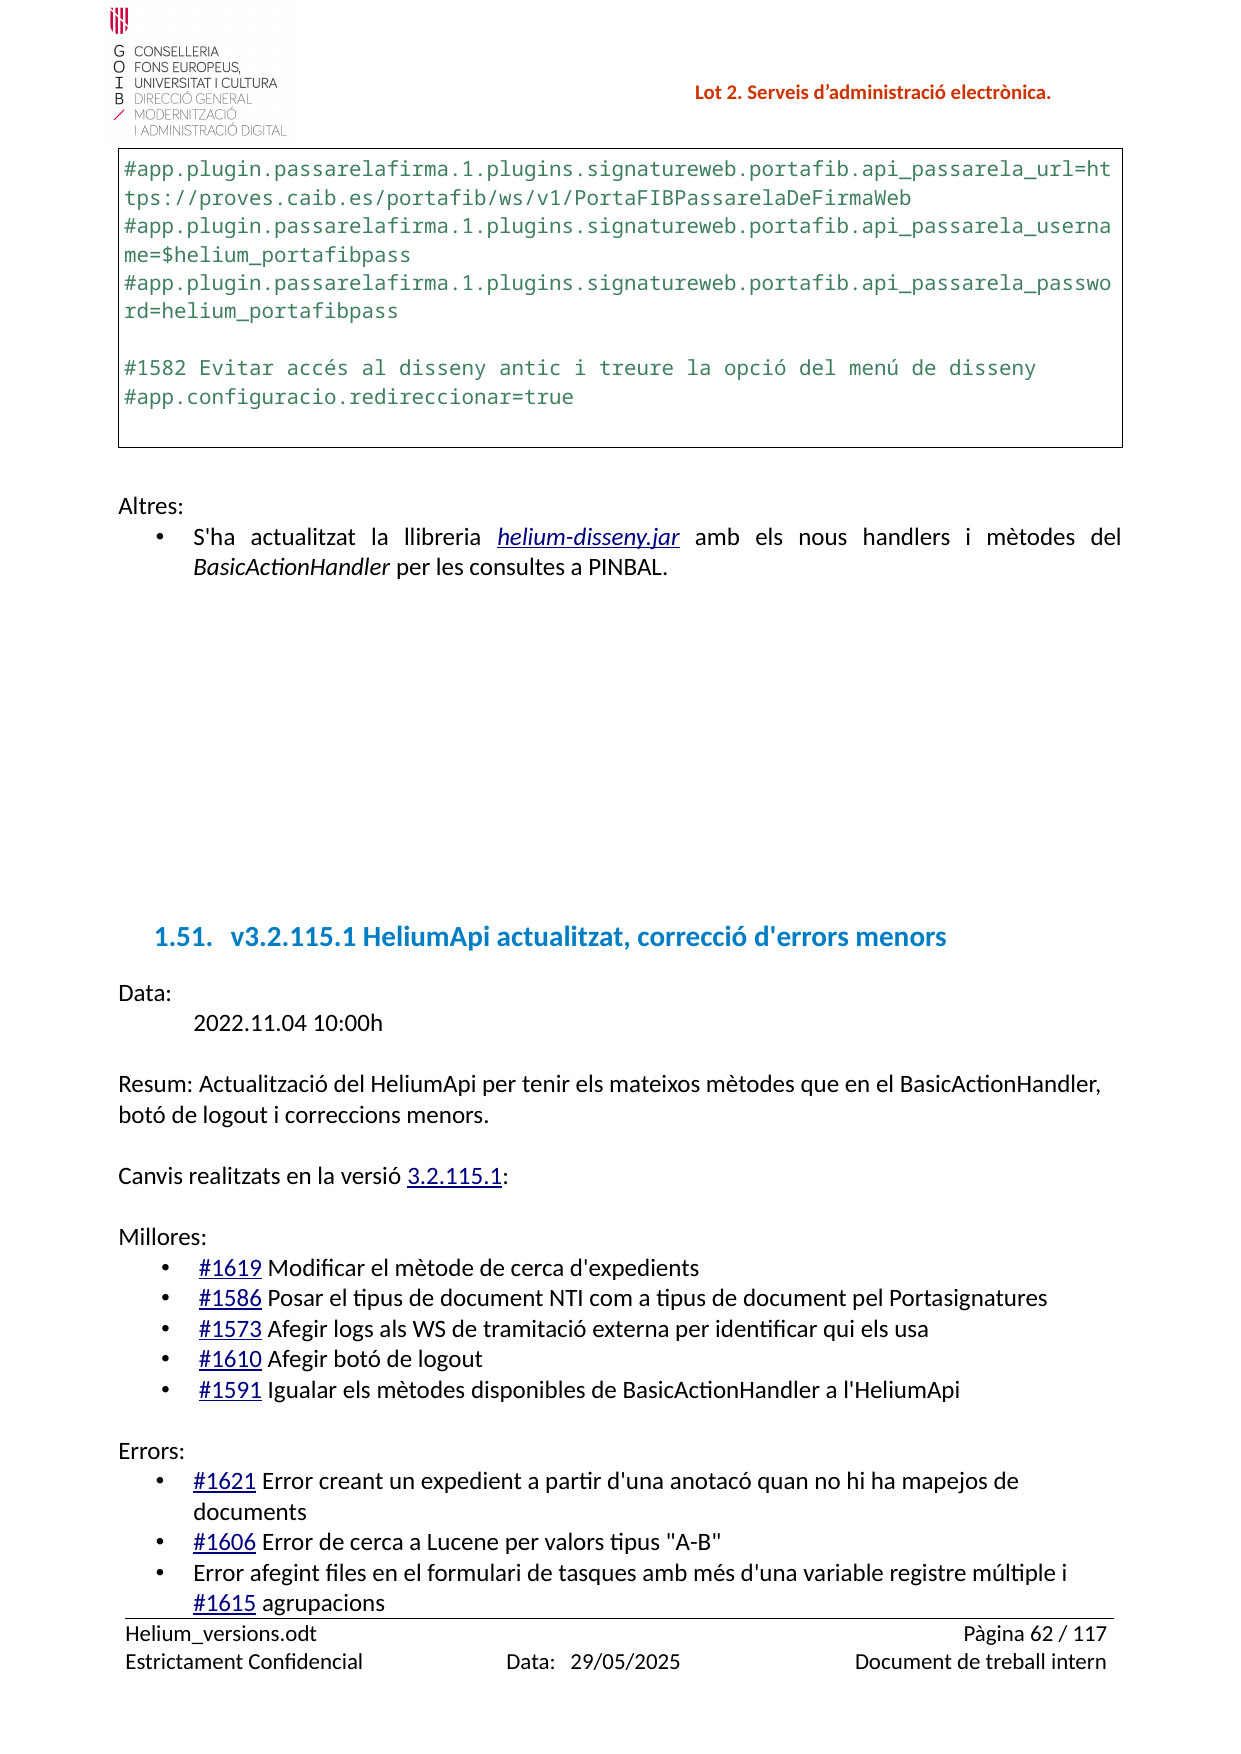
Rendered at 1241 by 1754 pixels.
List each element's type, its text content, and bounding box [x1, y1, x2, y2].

list #1621 Error creant un expedient a partir d'una anotacó quan no hi ha mapejos de documents [156, 1465, 1122, 1526]
list #1591 Igualar els mètodes disponibles de BasicActionHandler a l'HeliumApi [161, 1374, 1122, 1404]
list #1619 Modificar el mètode de cerca d'expedients [161, 1252, 1122, 1282]
list S'ha actualitzat la llibreria helium-disseny.jar amb els nous handlers i mètodes del BasicActionHandler per les consultes a PINBAL. [156, 521, 1122, 582]
list #1586 Posar el tipus de document NTI com a tipus de document pel Portasignatures [161, 1282, 1122, 1313]
text Millores: [118, 1221, 1122, 1252]
list #1573 Afegir logs als WS de tramitació externa per identificar qui els usa [161, 1313, 1122, 1343]
list #1610 Afegir botó de logout [161, 1343, 1122, 1374]
text Altres: [118, 490, 1122, 521]
subtitle v3.2.115.1 HeliumApi actualitzat, correcció d'errors menors [153, 918, 1122, 953]
text Resum: Actualització del HeliumApi per tenir els mateixos mètodes que en el BasicActionHandler, botó de logout i correccions menors. [118, 1068, 1122, 1129]
table_header #app.plugin.passarelafirma.1.plugins.signatureweb.portafib.api_passarela_url=https://proves.caib.es/portafib/ws/v1/PortaFIBPassarelaDeFirmaWeb #app.plugin.passarelafirma.1.plugins.signatureweb.portafib.api_passarela_username=$helium_portafibpass #app.plugin.passarelafirma.1.plugins.signatureweb.portafib.api_passarela_password=helium_portafibpass #1582 Evitar accés al disseny antic i treure la opció del menú de disseny #app.configuracio.redireccionar=true [119, 149, 1122, 447]
picture [100, 0, 297, 144]
text Canvis realitzats en la versió 3.2.115.1: [118, 1160, 1122, 1191]
text Errors: [118, 1435, 1122, 1465]
list Error afegint files en el formulari de tasques amb més d'una variable registre múltiple i #1615 agrupacions [156, 1557, 1122, 1618]
text Data: [118, 977, 1122, 1007]
list #1606 Error de cerca a Lucene per valors tipus "A-B" [156, 1526, 1122, 1557]
text 2022.11.04 10:00h [118, 1007, 1122, 1038]
